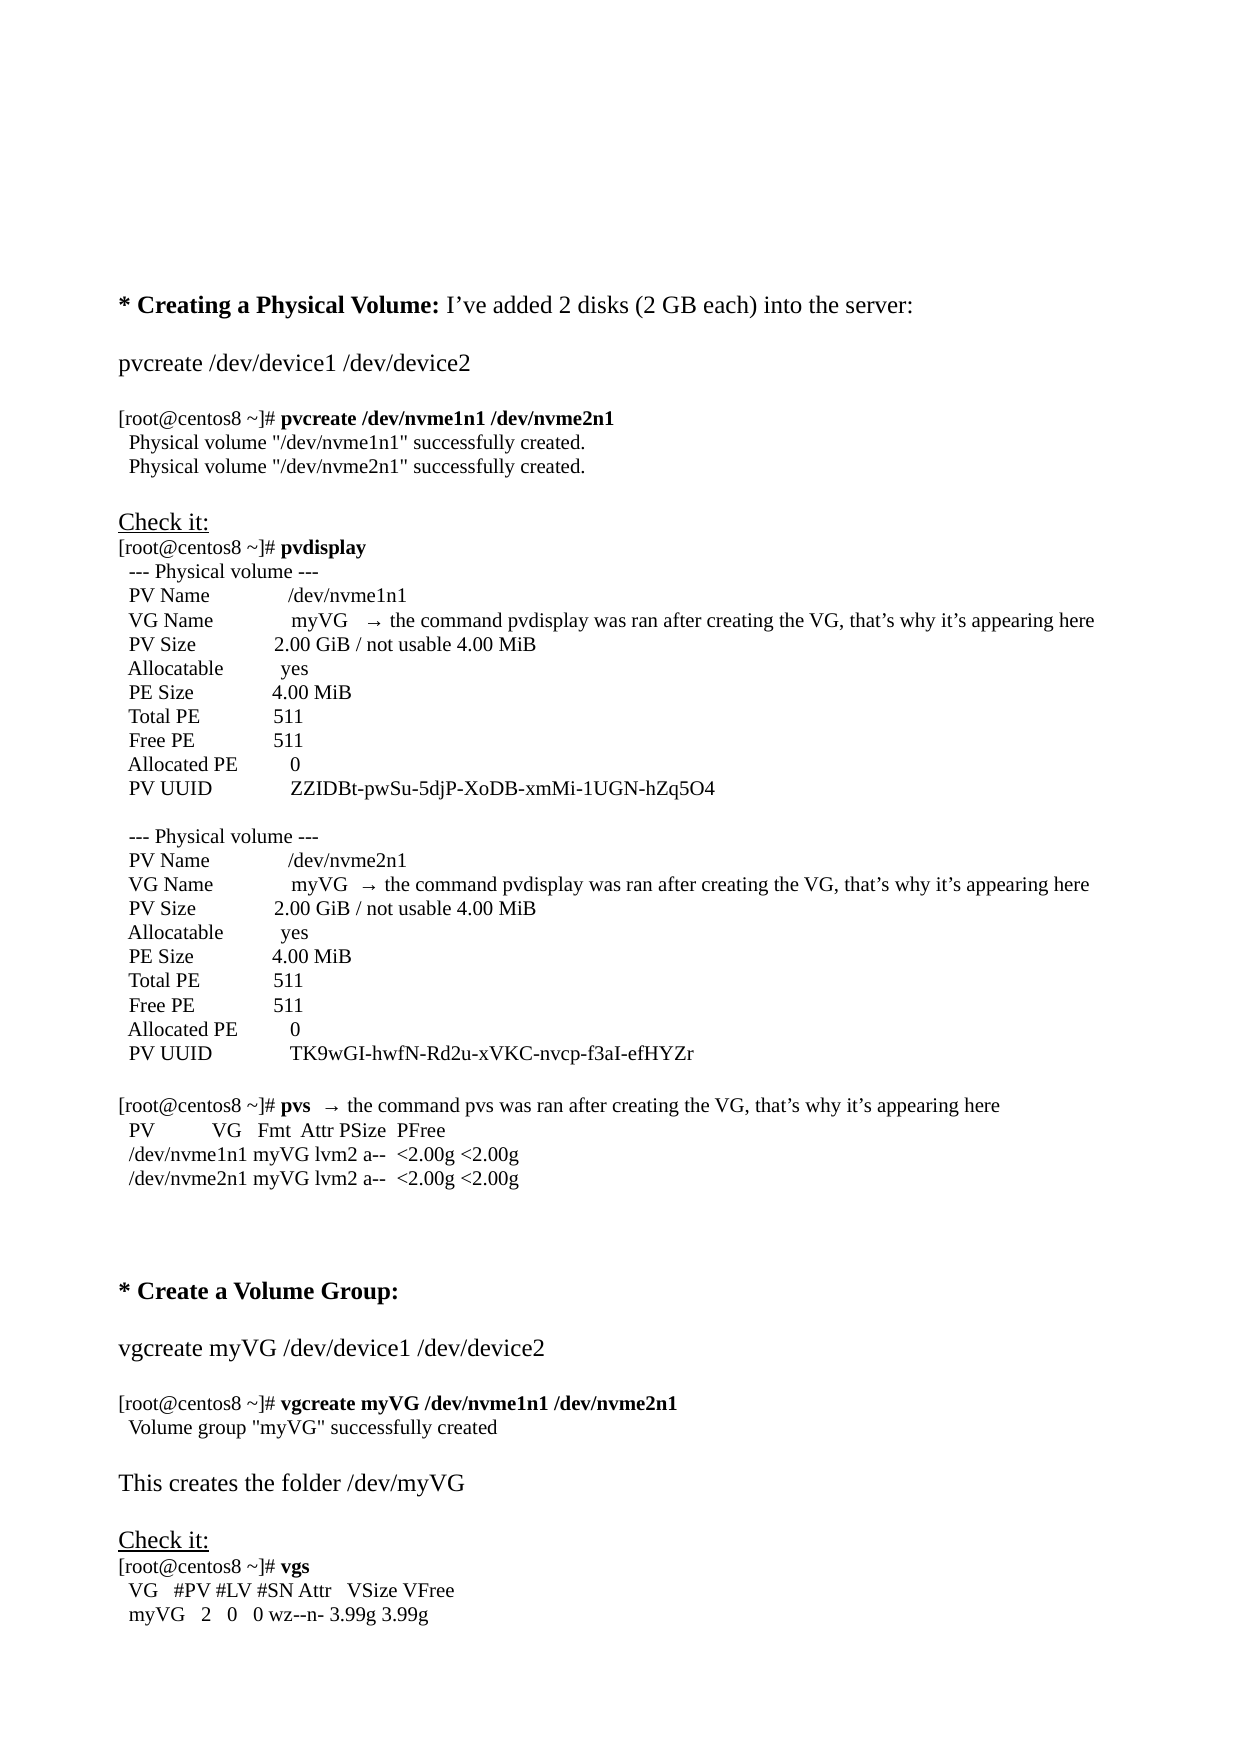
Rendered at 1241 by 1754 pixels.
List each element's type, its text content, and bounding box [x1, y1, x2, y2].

text Allocatable yes [118, 656, 1122, 680]
text Allocated PE 0 [118, 1017, 1122, 1041]
text VG Name myVG → the command pvdisplay was ran after creating the VG, that’s why it’s appearing here [118, 607, 1122, 632]
text Physical volume "/dev/nvme2n1" successfully created. [118, 454, 1122, 478]
text --- Physical volume --- [118, 559, 1122, 583]
text VG #PV #LV #SN Attr VSize VFree [118, 1578, 1122, 1602]
text [root@centos8 ~]# vgcreate myVG /dev/nvme1n1 /dev/nvme2n1 [118, 1391, 1122, 1415]
text Allocated PE 0 [118, 752, 1122, 776]
text [root@centos8 ~]# pvs → the command pvs was ran after creating the VG, that’s why it’s appearing here [118, 1093, 1122, 1117]
text Check it: [118, 1525, 1122, 1554]
text Physical volume "/dev/nvme1n1" successfully created. [118, 430, 1122, 454]
text PV Size 2.00 GiB / not usable 4.00 MiB [118, 632, 1122, 656]
text This creates the folder /dev/myVG [118, 1468, 1122, 1497]
text [root@centos8 ~]# pvcreate /dev/nvme1n1 /dev/nvme2n1 [118, 406, 1122, 430]
text PV UUID ZZIDBt-pwSu-5djP-XoDB-xmMi-1UGN-hZq5O4 [118, 776, 1122, 800]
text pvcreate /dev/device1 /dev/device2 [118, 348, 1122, 377]
text Total PE 511 [118, 704, 1122, 728]
text [root@centos8 ~]# pvdisplay [118, 535, 1122, 559]
text * Creating a Physical Volume: I’ve added 2 disks (2 GB each) into the server: [118, 291, 1122, 319]
text PV Name /dev/nvme2n1 [118, 848, 1122, 872]
text PV Name /dev/nvme1n1 [118, 583, 1122, 607]
text VG Name myVG → the command pvdisplay was ran after creating the VG, that’s why it’s appearing here [118, 872, 1122, 896]
text PV UUID TK9wGI-hwfN-Rd2u-xVKC-nvcp-f3aI-efHYZr [118, 1041, 1122, 1065]
text /dev/nvme1n1 myVG lvm2 a-- <2.00g <2.00g [118, 1142, 1122, 1166]
text Check it: [118, 507, 1122, 535]
text Volume group "myVG" successfully created [118, 1415, 1122, 1439]
text PE Size 4.00 MiB [118, 680, 1122, 704]
text /dev/nvme2n1 myVG lvm2 a-- <2.00g <2.00g [118, 1166, 1122, 1190]
text * Create a Volume Group: [118, 1276, 1122, 1305]
text Allocatable yes [118, 920, 1122, 944]
text Free PE 511 [118, 728, 1122, 752]
text myVG 2 0 0 wz--n- 3.99g 3.99g [118, 1602, 1122, 1626]
text PV Size 2.00 GiB / not usable 4.00 MiB [118, 896, 1122, 920]
text --- Physical volume --- [118, 824, 1122, 848]
text Free PE 511 [118, 992, 1122, 1017]
text PV VG Fmt Attr PSize PFree [118, 1117, 1122, 1142]
text [root@centos8 ~]# vgs [118, 1554, 1122, 1578]
text vgcreate myVG /dev/device1 /dev/device2 [118, 1333, 1122, 1362]
text Total PE 511 [118, 968, 1122, 992]
text PE Size 4.00 MiB [118, 944, 1122, 968]
